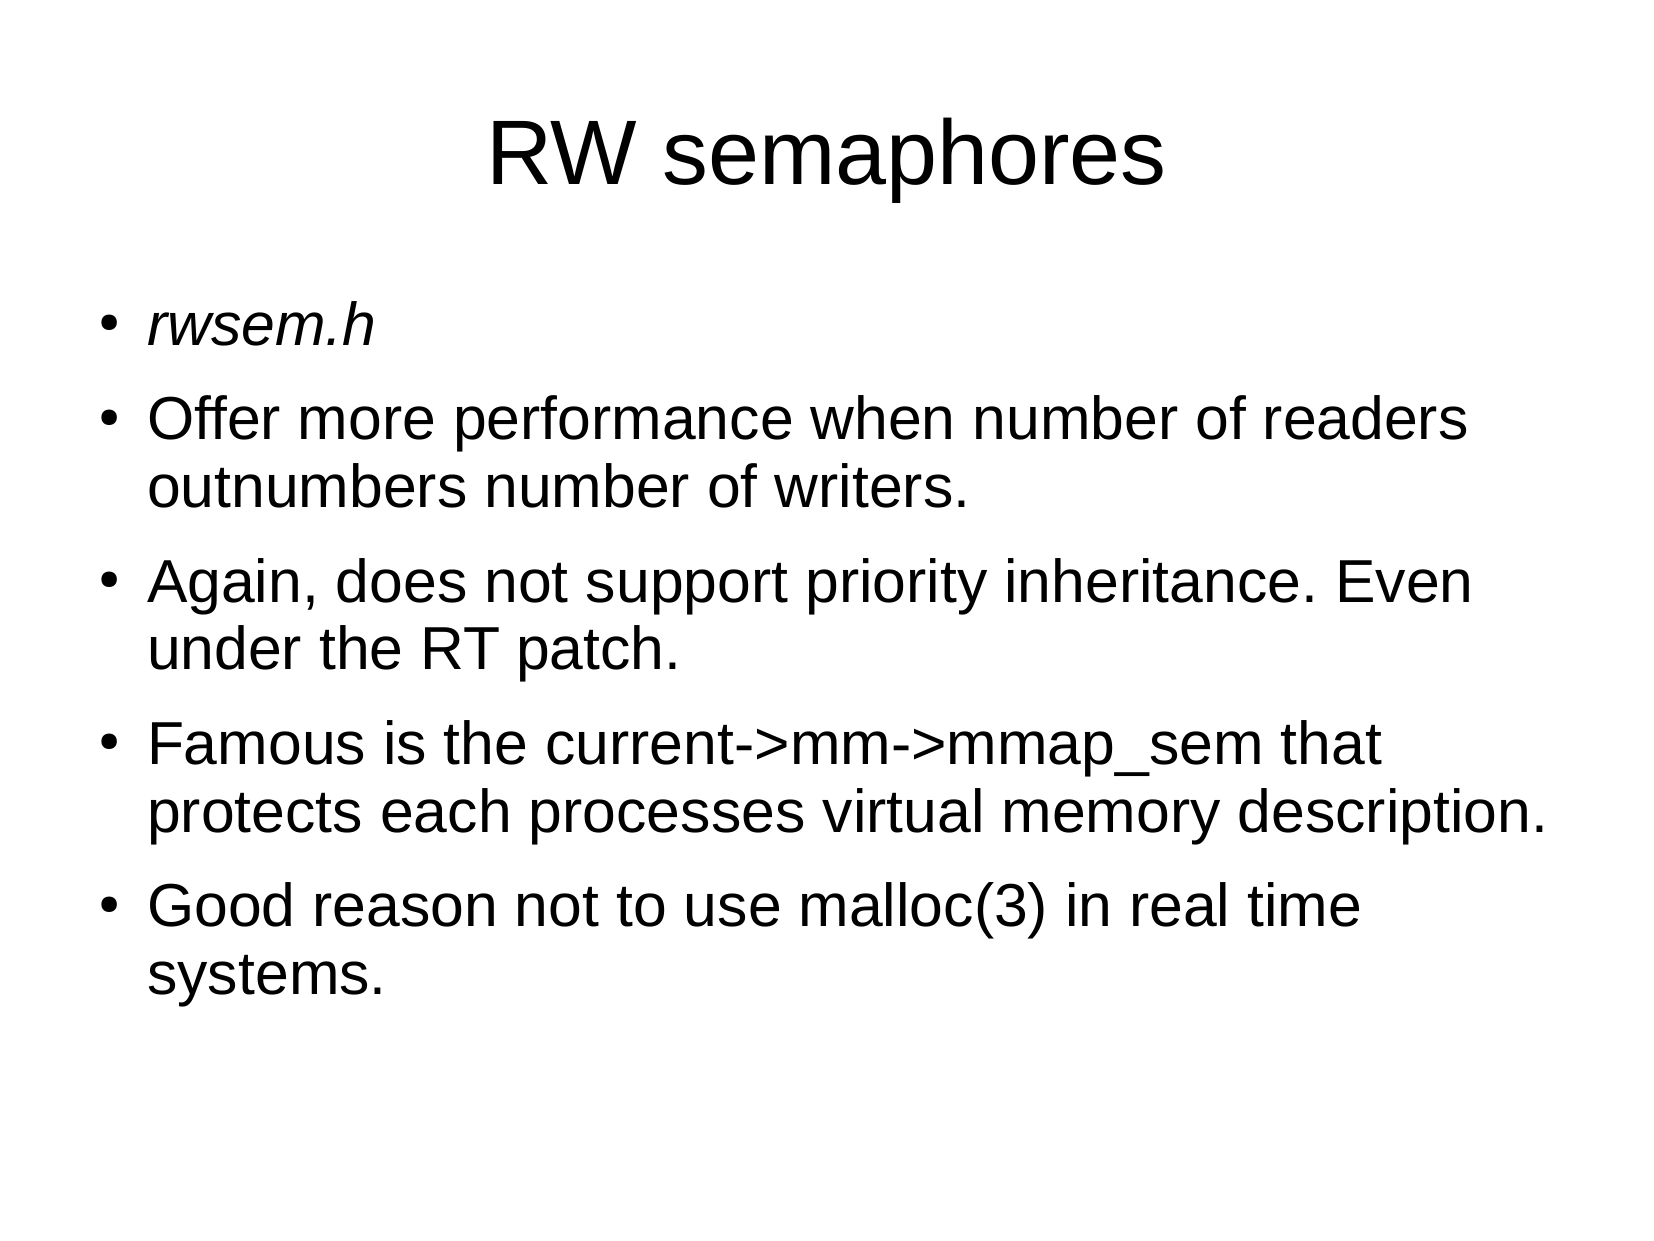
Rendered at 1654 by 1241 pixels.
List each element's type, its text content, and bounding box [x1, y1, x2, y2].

title RW semaphores [82, 49, 1571, 257]
list rwsem.h Offer more performance when number of readers outnumbers number of writers. Again, does not support priority inheritance. Even under the RT patch. Famous is the current->mm->mmap_sem that protects each processes virtual memory description. Good reason not to use malloc(3) in real time systems. [82, 290, 1571, 1010]
